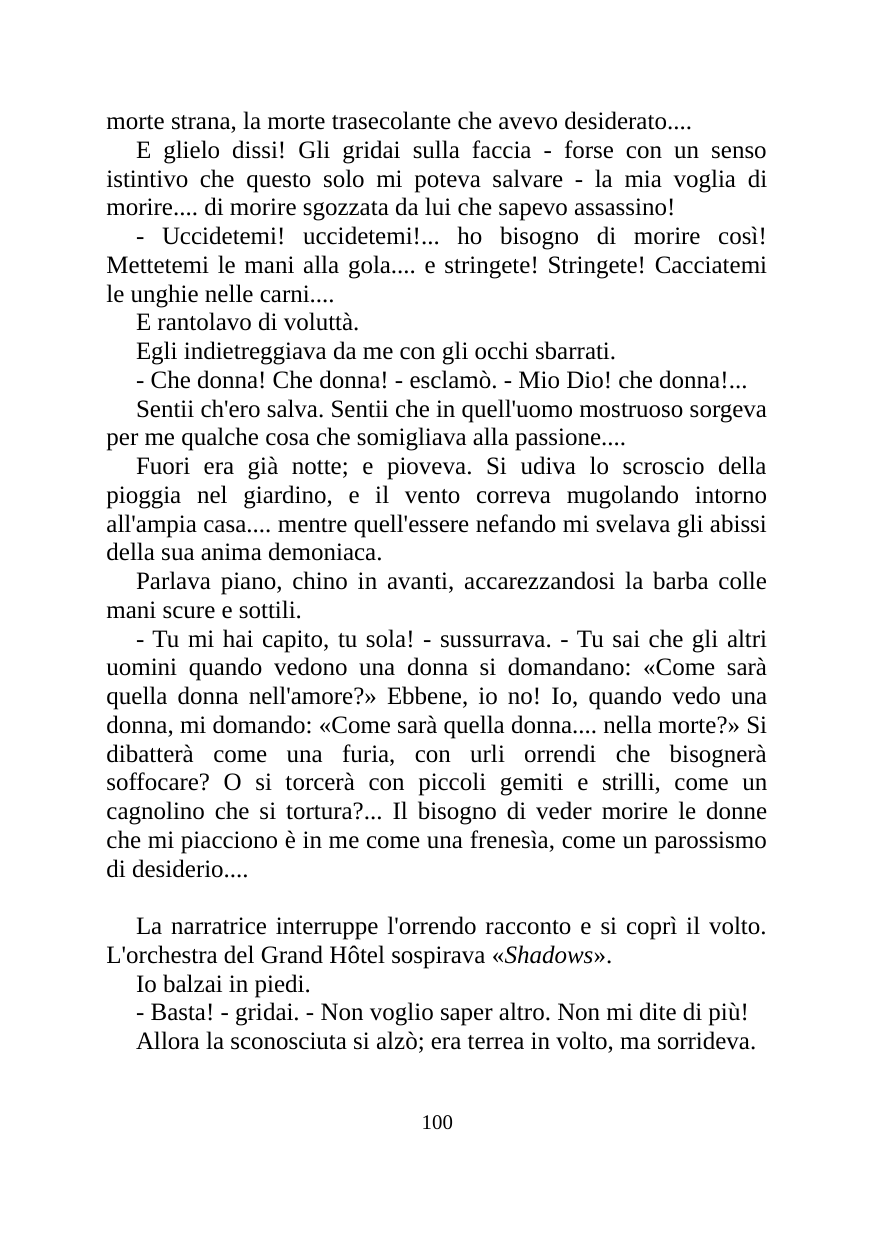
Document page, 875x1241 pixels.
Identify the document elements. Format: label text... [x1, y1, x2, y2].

text - Uccidetemi! uccidetemi!... ho bisogno di morire così! Mettetemi le mani alla gola.... e stringete! Stringete! Cacciatemi le unghie nelle carni.... [106, 221, 768, 307]
text Fuori era già notte; e pioveva. Si udiva lo scroscio della pioggia nel giardino, e il vento correva mugolando intorno all'ampia casa.... mentre quell'essere nefando mi svelava gli abissi della sua anima demoniaca. [106, 451, 768, 566]
text morte strana, la morte trasecolante che avevo desiderato.... [106, 106, 768, 135]
text - Che donna! Che donna! - esclamò. - Mio Dio! che donna!... [106, 365, 768, 394]
text Parlava piano, chino in avanti, accarezzandosi la barba colle mani scure e sottili. [106, 566, 768, 624]
text - Basta! - gridai. - Non voglio saper altro. Non mi dite di più! [106, 997, 768, 1026]
text Egli indietreggiava da me con gli occhi sbarrati. [106, 336, 768, 365]
text Sentii ch'ero salva. Sentii che in quell'uomo mostruoso sorgeva per me qualche cosa che somigliava alla passione.... [106, 394, 768, 451]
text - Tu mi hai capito, tu sola! - sussurrava. - Tu sai che gli altri uomini quando vedono una donna si domandano: «Come sarà quella donna nell'amore?» Ebbene, io no! Io, quando vedo una donna, mi domando: «Come sarà quella donna.... nella morte?» Si dibatterà come una furia, con urli orrendi che bisognerà soffocare? O si torcerà con piccoli gemiti e strilli, come un cagnolino che si tortura?... Il bisogno di veder morire le donne che mi piacciono è in me come una frenesìa, come un parossismo di desiderio.... [106, 624, 768, 882]
text Io balzai in piedi. [106, 969, 768, 997]
text E rantolavo di voluttà. [106, 307, 768, 336]
text La narratrice interruppe l'orrendo racconto e si coprì il volto. L'orchestra del Grand Hôtel sospirava «Shadows». [106, 911, 768, 969]
text E glielo dissi! Gli gridai sulla faccia - forse con un senso istintivo che questo solo mi poteva salvare - la mia voglia di morire.... di morire sgozzata da lui che sapevo assassino! [106, 135, 768, 221]
text Allora la sconosciuta si alzò; era terrea in volto, ma sorrideva. [106, 1026, 768, 1055]
